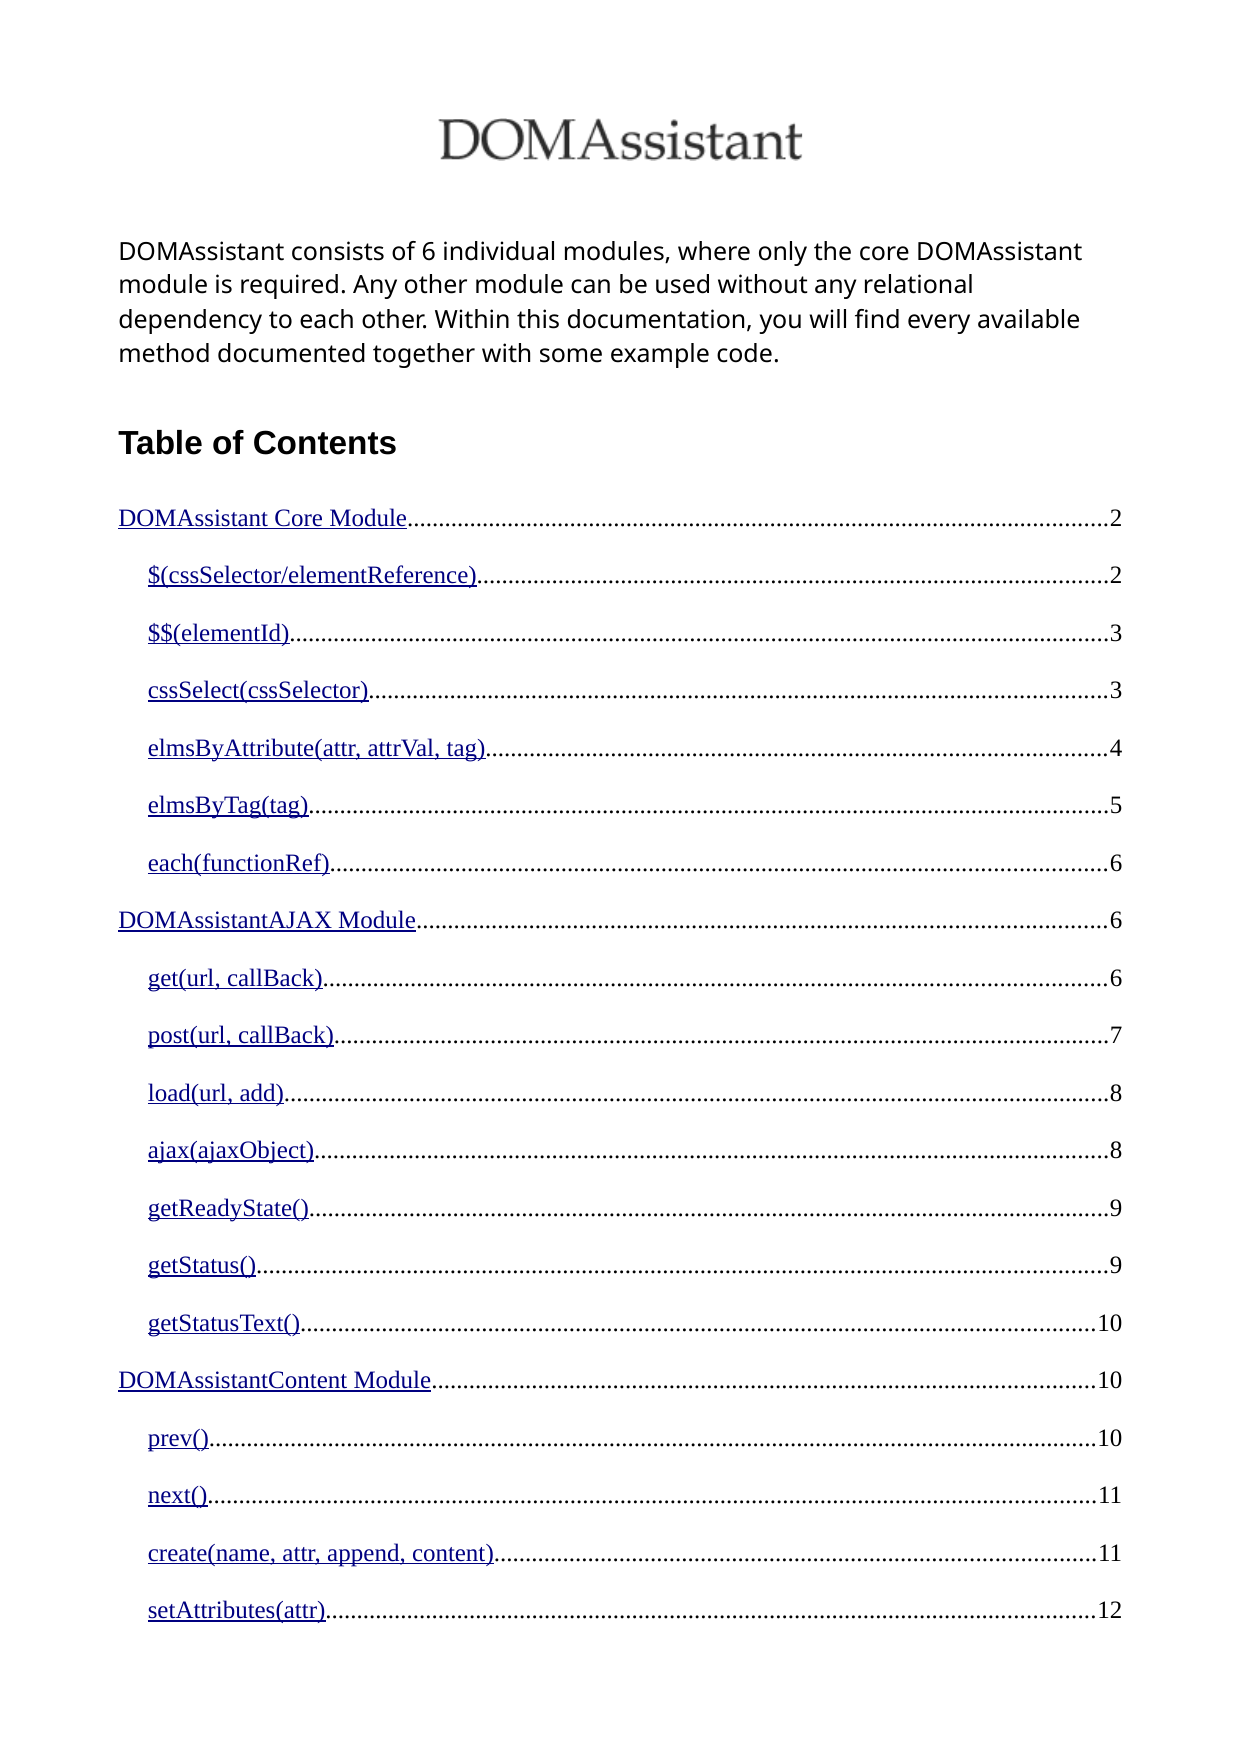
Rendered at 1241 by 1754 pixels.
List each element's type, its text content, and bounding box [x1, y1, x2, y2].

text $(cssSelector/elementReference) 2 [148, 532, 1122, 589]
text getReadyState() 9 [148, 1193, 1122, 1222]
text DOMAssistantContent Module 10 [118, 1365, 1122, 1394]
text create(name, attr, append, content) 11 [148, 1509, 1122, 1567]
text elmsByAttribute(attr, attrVal, tag) 4 [148, 704, 1122, 762]
text setAttributes(attr) 12 [148, 1567, 1122, 1624]
text DOMAssistant Core Module 2 [118, 503, 1122, 532]
text DOMAssistant consists of 6 individual modules, where only the core DOMAssistant module is required. Any other module can be used without any relational dependency to each other. Within this documentation, you will find every available method documented together with some example code. [118, 233, 1122, 369]
text getStatus() 9 [148, 1222, 1122, 1279]
text DOMAssistantAJAX Module 6 [118, 905, 1122, 934]
text getStatusText() 10 [148, 1279, 1122, 1337]
text cssSelect(cssSelector) 3 [148, 647, 1122, 704]
text get(url, callBack) 6 [148, 963, 1122, 992]
picture [438, 118, 803, 161]
text post(url, callBack) 7 [148, 992, 1122, 1049]
subtitle Table of Contents [118, 423, 1122, 462]
text $$(elementId) 3 [148, 589, 1122, 647]
text ajax(ajaxObject) 8 [148, 1135, 1122, 1164]
text each(functionRef) 6 [148, 819, 1122, 877]
text elmsByTag(tag) 5 [148, 790, 1122, 819]
text next() 11 [148, 1452, 1122, 1509]
text prev() 10 [148, 1423, 1122, 1452]
text load(url, add) 8 [148, 1049, 1122, 1107]
